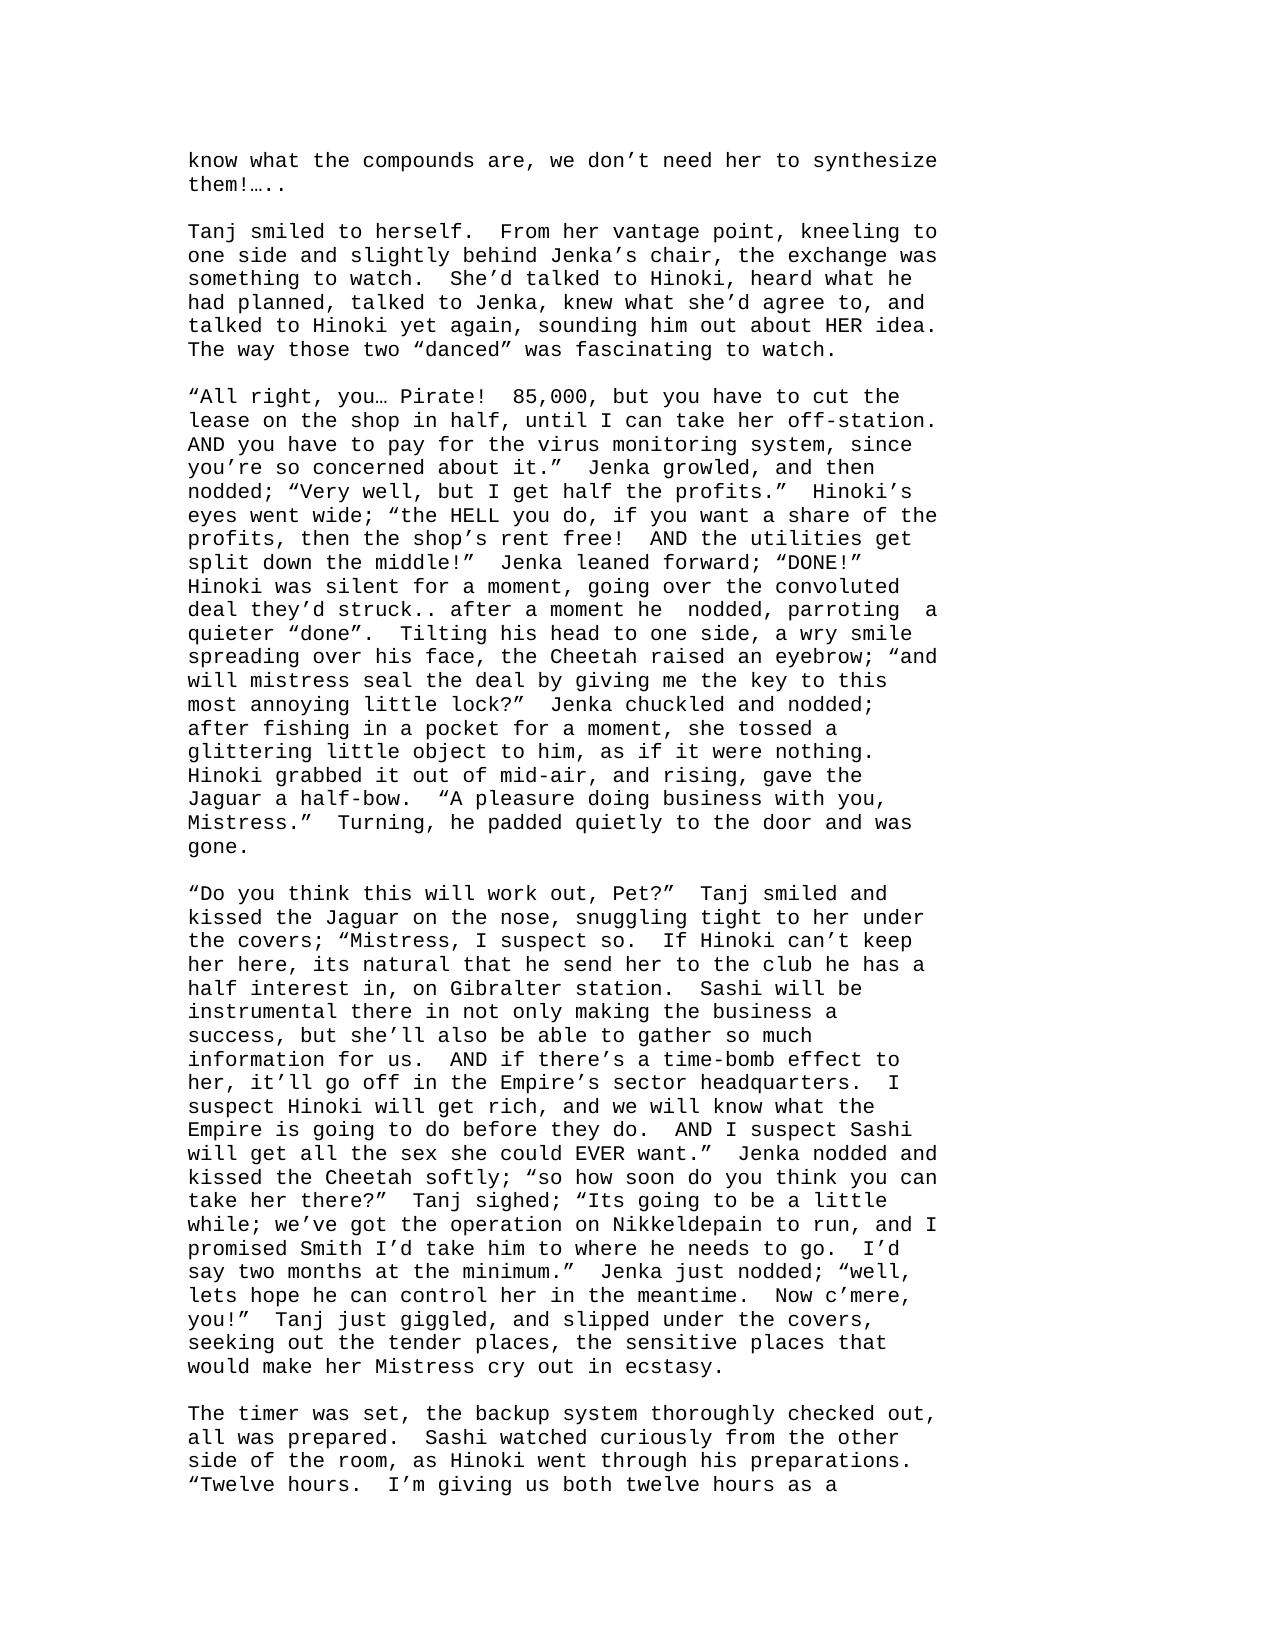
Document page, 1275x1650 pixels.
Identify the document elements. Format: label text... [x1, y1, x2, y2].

text know what the compounds are, we don’t need her to synthesize them!….. [187, 150, 937, 197]
text The timer was set, the backup system thoroughly checked out, all was prepared. Sashi watched curiously from the other side of the room, as Hinoki went through his preparations. “Twelve hours. I’m giving us both twelve hours as a [187, 1403, 937, 1498]
text “Do you think this will work out, Pet?” Tanj smiled and kissed the Jaguar on the nose, snuggling tight to her under the covers; “Mistress, I suspect so. If Hinoki can’t keep her here, its natural that he send her to the club he has a half interest in, on Gibralter station. Sashi will be instrumental there in not only making the business a success, but she’ll also be able to gather so much information for us. AND if there’s a time-bomb effect to her, it’ll go off in the Empire’s sector headquarters. I suspect Hinoki will get rich, and we will know what the Empire is going to do before they do. AND I suspect Sashi will get all the sex she could EVER want.” Jenka nodded and kissed the Cheetah softly; “so how soon do you think you can take her there?” Tanj sighed; “Its going to be a little while; we’ve got the operation on Nikkeldepain to run, and I promised Smith I’d take him to where he needs to go. I’d say two months at the minimum.” Jenka just nodded; “well, lets hope he can control her in the meantime. Now c’mere, you!” Tanj just giggled, and slipped under the covers, seeking out the tender places, the sensitive places that would make her Mistress cry out in ecstasy. [187, 883, 937, 1379]
text Tanj smiled to herself. From her vantage point, kneeling to one side and slightly behind Jenka’s chair, the exchange was something to watch. She’d talked to Hinoki, heard what he had planned, talked to Jenka, knew what she’d agree to, and talked to Hinoki yet again, sounding him out about HER idea. The way those two “danced” was fascinating to watch. [187, 221, 937, 363]
text “All right, you… Pirate! 85,000, but you have to cut the lease on the shop in half, until I can take her off-station. AND you have to pay for the virus monitoring system, since you’re so concerned about it.” Jenka growled, and then nodded; “Very well, but I get half the profits.” Hinoki’s eyes went wide; “the HELL you do, if you want a share of the profits, then the shop’s rent free! AND the utilities get split down the middle!” Jenka leaned forward; “DONE!” Hinoki was silent for a moment, going over the convoluted deal they’d struck.. after a moment he nodded, parroting a quieter “done”. Tilting his head to one side, a wry smile spreading over his face, the Cheetah raised an eyebrow; “and will mistress seal the deal by giving me the key to this most annoying little lock?” Jenka chuckled and nodded; after fishing in a pocket for a moment, she tossed a glittering little object to him, as if it were nothing. Hinoki grabbed it out of mid-air, and rising, gave the Jaguar a half-bow. “A pleasure doing business with you, Mistress.” Turning, he padded quietly to the door and was gone. [187, 386, 937, 859]
